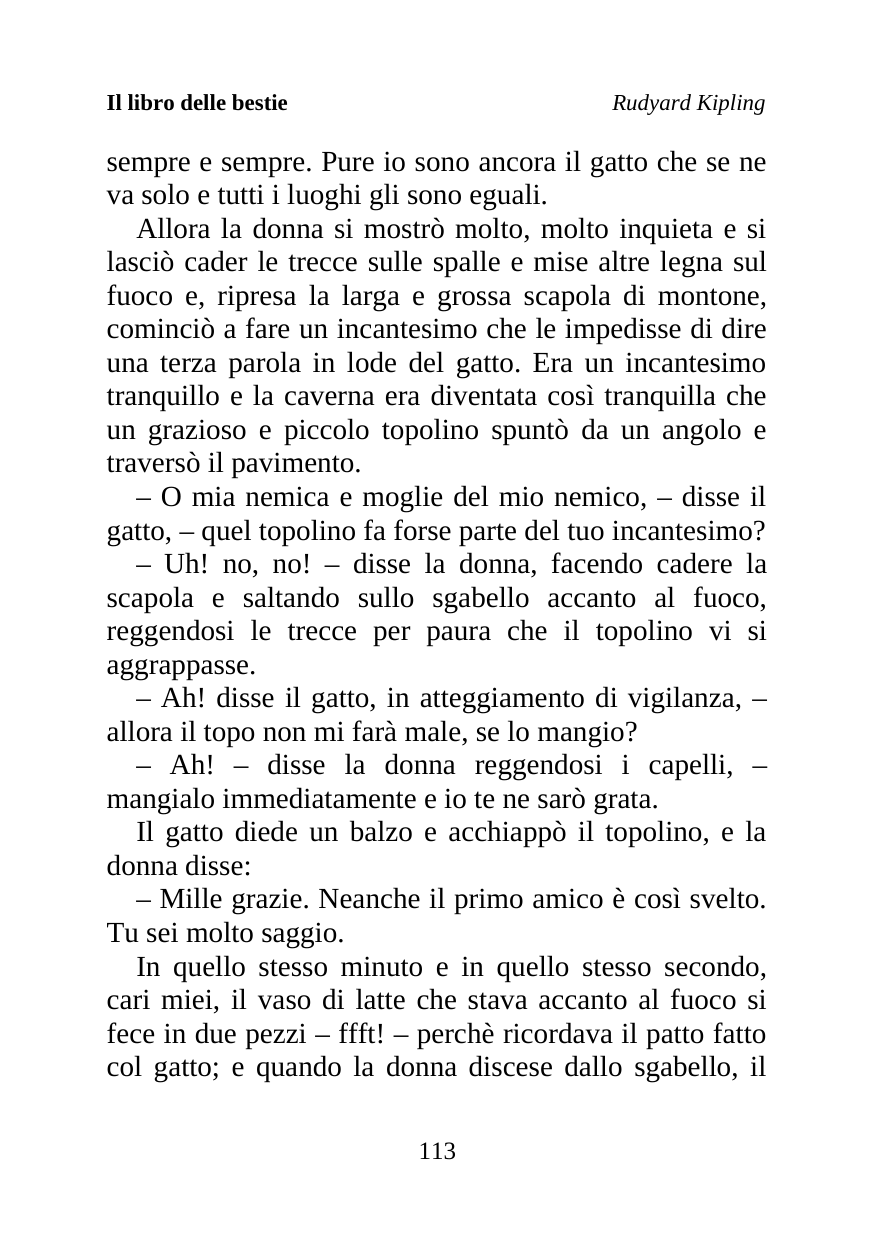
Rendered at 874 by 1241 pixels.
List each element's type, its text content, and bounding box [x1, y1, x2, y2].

text – O mia nemica e moglie del mio nemico, – disse il gatto, – quel topolino fa forse parte del tuo incantesimo? [106, 479, 768, 546]
text – Uh! no, no! – disse la donna, facendo cadere la scapola e saltando sullo sgabello accanto al fuoco, reggendosi le trecce per paura che il topolino vi si aggrappasse. [106, 546, 768, 680]
text – Ah! – disse la donna reggendosi i capelli, – mangialo immediatamente e io te ne sarò grata. [106, 747, 768, 814]
text – Ah! disse il gatto, in atteggiamento di vigilanza, – allora il topo non mi farà male, se lo mangio? [106, 680, 768, 747]
text sempre e sempre. Pure io sono ancora il gatto che se ne va solo e tutti i luoghi gli sono eguali. [106, 144, 768, 211]
text In quello stesso minuto e in quello stesso secondo, cari miei, il vaso di latte che stava accanto al fuoco si fece in due pezzi – ffft! – perchè ricordava il patto fatto col gatto; e quando la donna discese dallo sgabello, il [106, 949, 768, 1083]
text Allora la donna si mostrò molto, molto inquieta e si lasciò cader le trecce sulle spalle e mise altre legna sul fuoco e, ripresa la larga e grossa scapola di montone, cominciò a fare un incantesimo che le impedisse di dire una terza parola in lode del gatto. Era un incantesimo tranquillo e la caverna era diventata così tranquilla che un grazioso e piccolo topolino spuntò da un angolo e traversò il pavimento. [106, 211, 768, 479]
text Il gatto diede un balzo e acchiappò il topolino, e la donna disse: [106, 814, 768, 882]
text – Mille grazie. Neanche il primo amico è così svelto. Tu sei molto saggio. [106, 882, 768, 949]
